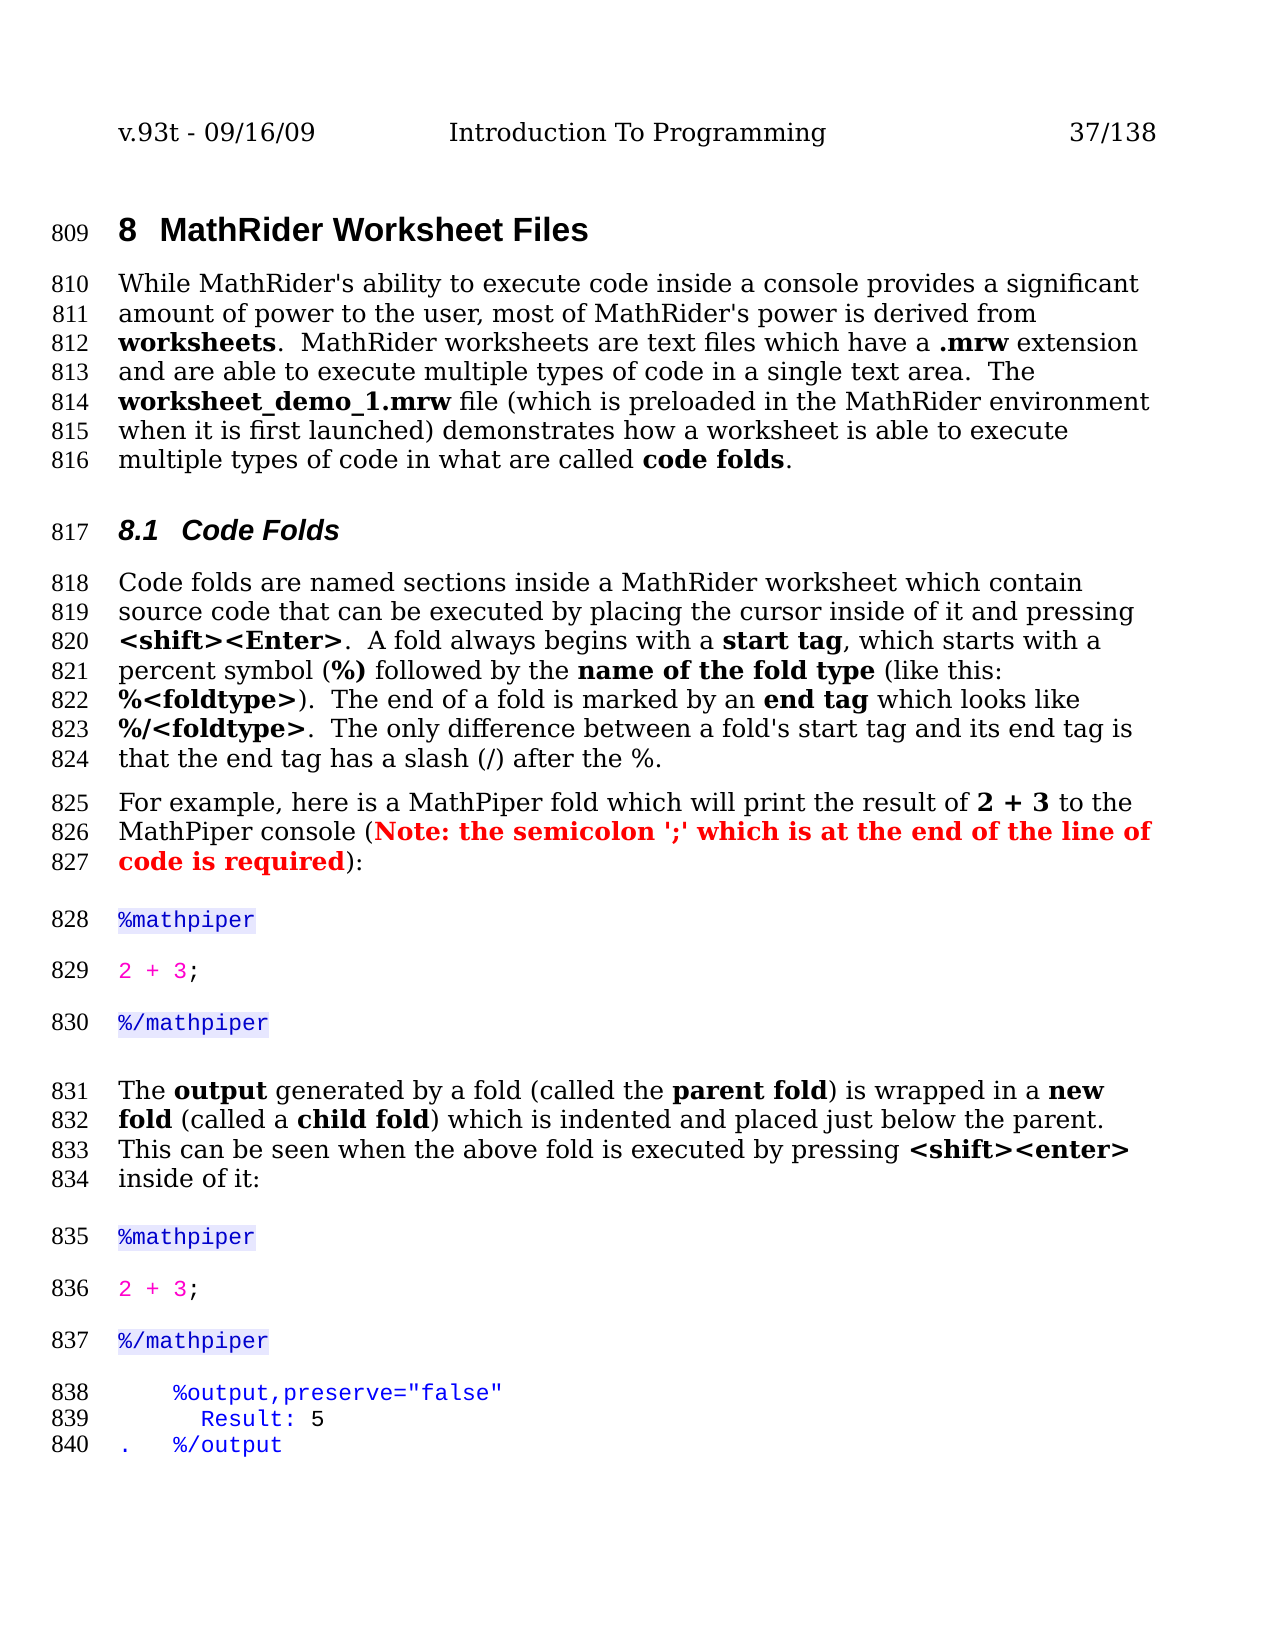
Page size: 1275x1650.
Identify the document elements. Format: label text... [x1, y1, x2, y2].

text Result: 5 [118, 1407, 1157, 1433]
text While MathRider's ability to execute code inside a console provides a significant amount of power to the user, most of MathRider's power is derived from worksheets. MathRider worksheets are text files which have a .mrw extension and are able to execute multiple types of code in a single text area. The worksheet_demo_1.mrw file (which is preloaded in the MathRider environment when it is first launched) demonstrates how a worksheet is able to execute multiple types of code in what are called code folds. [118, 269, 1157, 474]
text 2 + 3; [118, 960, 1157, 986]
text For example, here is a MathPiper fold which will print the result of 2 + 3 to the MathPiper console (Note: the semicolon ';' which is at the end of the line of code is required): [118, 788, 1157, 876]
text Code folds are named sections inside a MathRider worksheet which contain source code that can be executed by placing the cursor inside of it and pressing <shift><Enter>. A fold always begins with a start tag, which starts with a percent symbol (%) followed by the name of the fold type (like this: %<foldtype>). The end of a fold is marked by an end tag which looks like %/<foldtype>. The only difference between a fold's start tag and its end tag is that the end tag has a slash (/) after the %. [118, 568, 1157, 773]
subtitle Code Folds [118, 513, 1157, 547]
subtitle MathRider Worksheet Files [118, 210, 1157, 248]
text %/mathpiper [118, 1329, 1157, 1355]
text %/mathpiper [118, 1012, 1157, 1038]
text %mathpiper [118, 908, 1157, 934]
text %output,preserve="false" [118, 1381, 1157, 1407]
text . %/output [118, 1433, 1157, 1459]
text %mathpiper [118, 1225, 1157, 1251]
text The output generated by a fold (called the parent fold) is wrapped in a new fold (called a child fold) which is indented and placed just below the parent. This can be seen when the above fold is executed by pressing <shift><enter> inside of it: [118, 1076, 1157, 1193]
text 2 + 3; [118, 1277, 1157, 1303]
